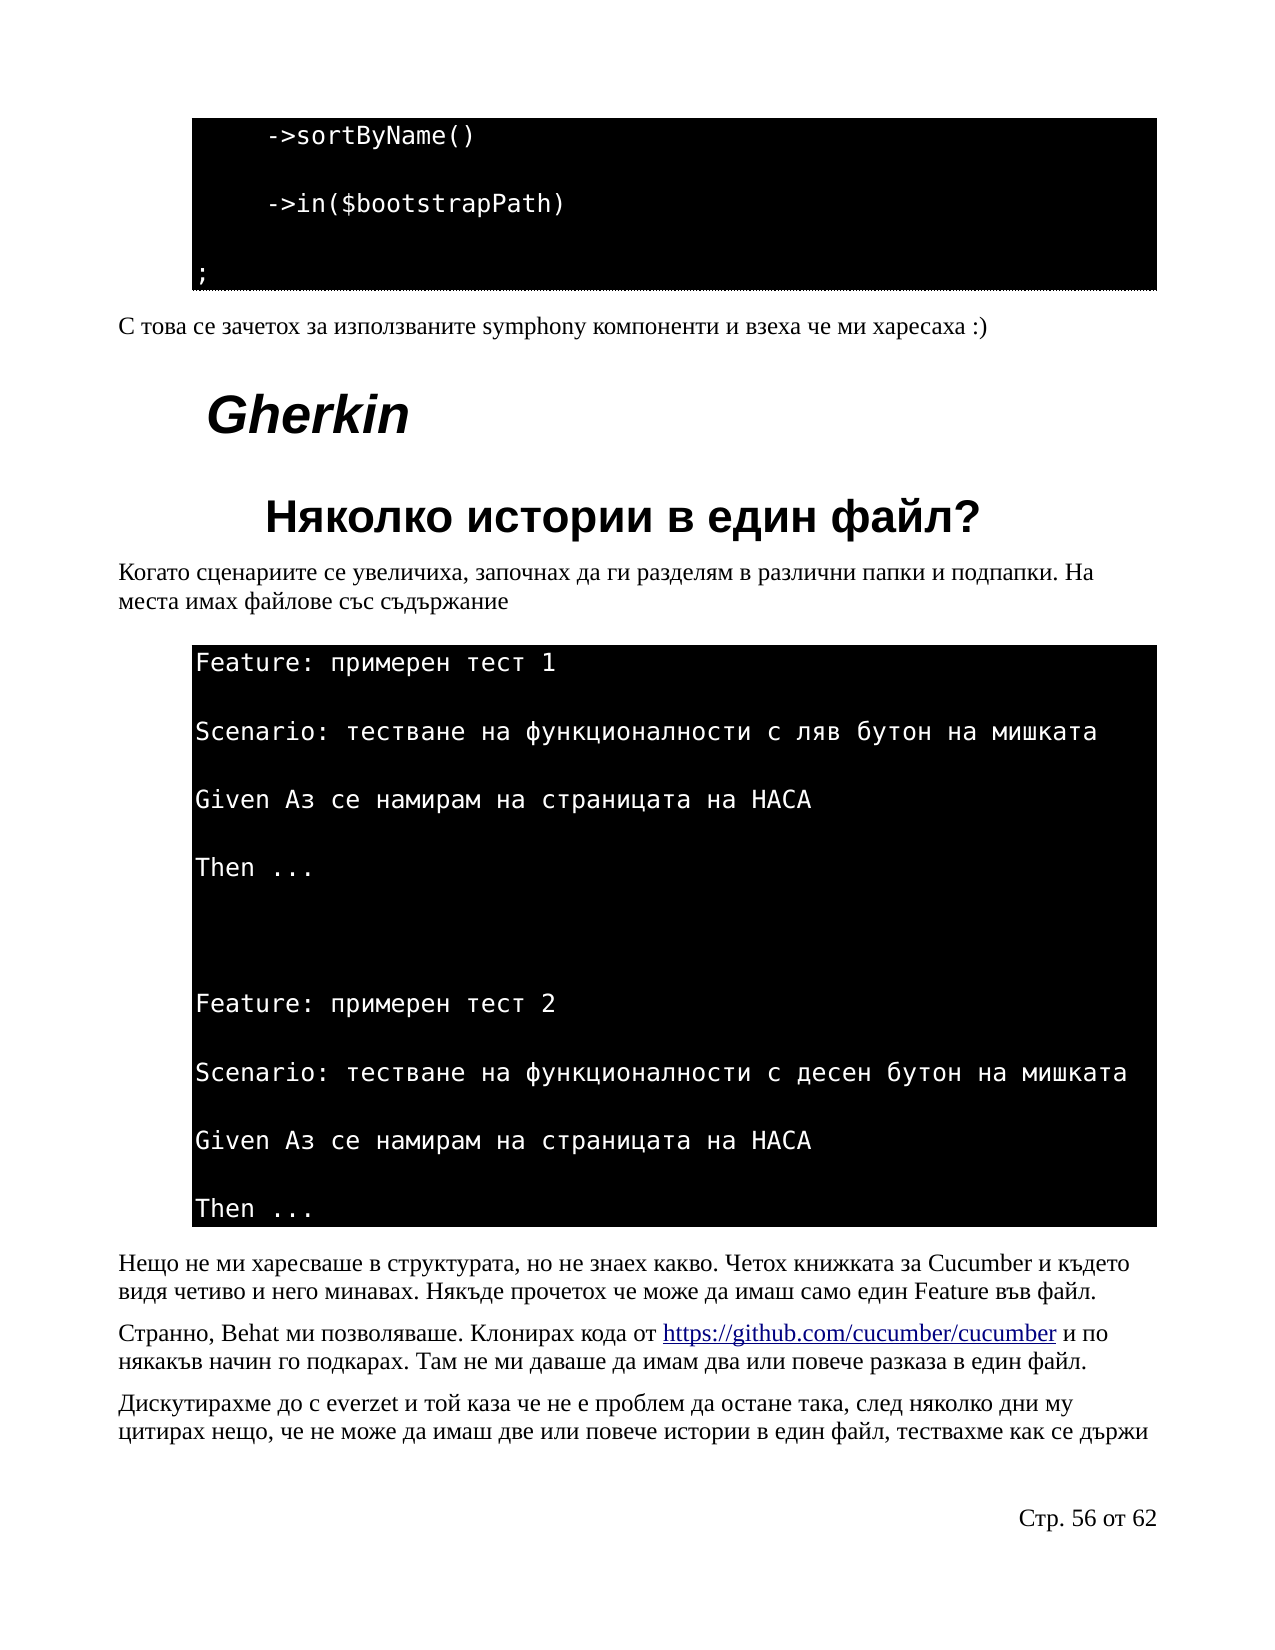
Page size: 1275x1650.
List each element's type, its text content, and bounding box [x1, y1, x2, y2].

subtitle Gherkin [206, 382, 1157, 444]
text Странно, Behat ми позволяваше. Клонирах кода от https://github.com/cucumber/cucumber и по някакъв начин го подкарах. Там не ми даваше да имам два или повече разказа в един файл. [118, 1318, 1157, 1375]
text Дискутирахме до с everzet и той каза че не е проблем да остане така, след няколко дни му цитирах нещо, че не може да имаш две или повече истории в един файл, тествахме как се държи [118, 1388, 1157, 1445]
text С това се зачетох за използваните symphony компоненти и взеха че ми харесаха :) [118, 311, 1157, 340]
text Scenario: тестване на функционалности с десен бутон на мишката [192, 1055, 1157, 1087]
subtitle Няколко истории в един файл? [265, 489, 1157, 542]
text ; [192, 254, 1157, 290]
text Given Аз се намирам на страницата на НАСА [192, 782, 1157, 814]
text ->sortByName() [192, 118, 1157, 150]
text Scenario: тестване на функционалности с ляв бутон на мишката [192, 713, 1157, 746]
text Нещо не ми харесваше в структурата, но не знаех какво. Четох книжката за Cucumber и където видя четиво и него минавах. Някъде прочетох че може да имаш само един Feature във файл. [118, 1248, 1157, 1305]
text Then ... [192, 850, 1157, 882]
text Feature: примерен тест 1 [192, 645, 1157, 678]
text Given Аз се намирам на страницата на НАСА [192, 1123, 1157, 1155]
text Then ... [192, 1191, 1157, 1227]
text Когато сценариите се увеличиха, започнах да ги разделям в различни папки и подпапки. На места имах файлове със съдържание [118, 557, 1157, 615]
text ->in($bootstrapPath) [192, 186, 1157, 219]
text Feature: примерен тест 2 [192, 986, 1157, 1019]
